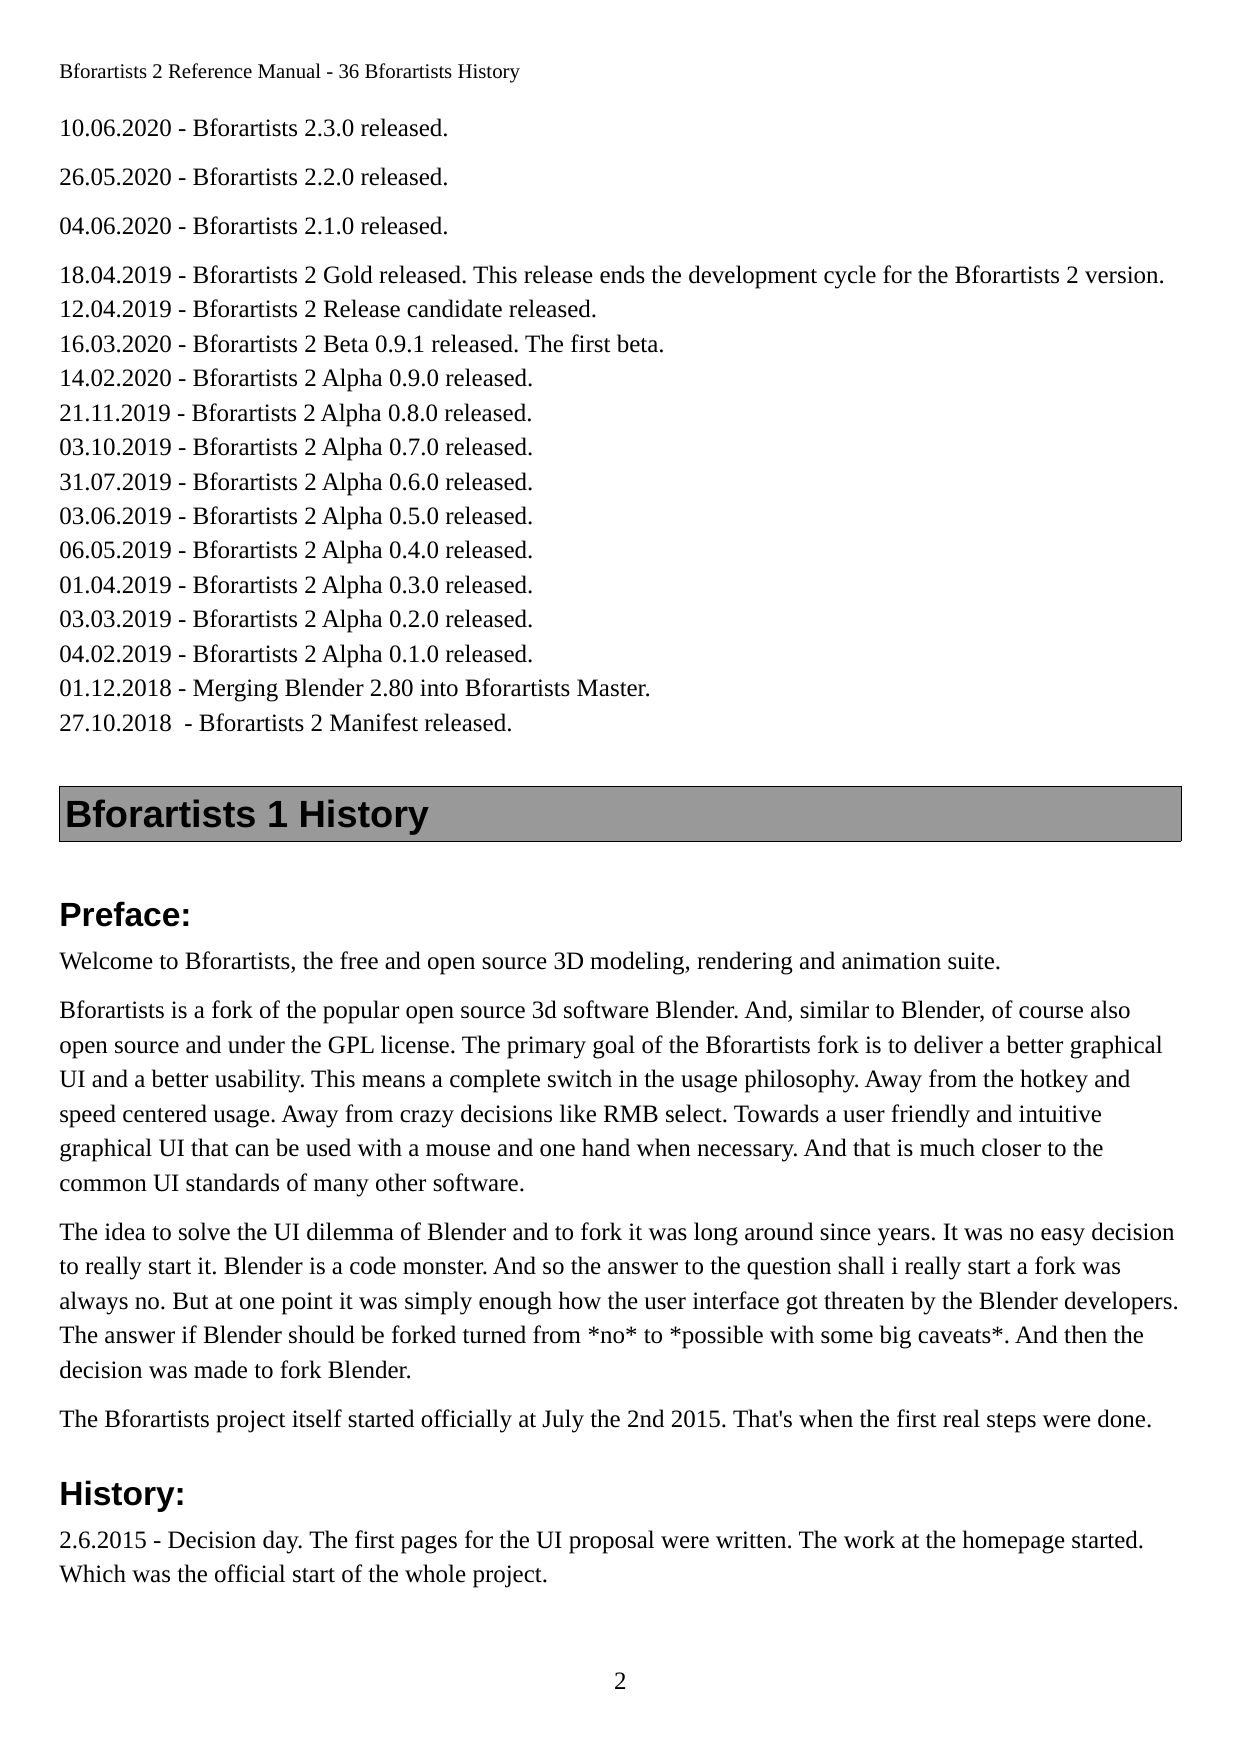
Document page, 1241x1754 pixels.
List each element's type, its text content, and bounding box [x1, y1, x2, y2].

subtitle History: [59, 1474, 1181, 1512]
text 18.04.2019 - Bforartists 2 Gold released. This release ends the development cycle for the Bforartists 2 version. 12.04.2019 - Bforartists 2 Release candidate released. 16.03.2020 - Bforartists 2 Beta 0.9.1 released. The first beta. 14.02.2020 - Bforartists 2 Alpha 0.9.0 released. 21.11.2019 - Bforartists 2 Alpha 0.8.0 released. 03.10.2019 - Bforartists 2 Alpha 0.7.0 released. 31.07.2019 - Bforartists 2 Alpha 0.6.0 released. 03.06.2019 - Bforartists 2 Alpha 0.5.0 released. 06.05.2019 - Bforartists 2 Alpha 0.4.0 released. 01.04.2019 - Bforartists 2 Alpha 0.3.0 released. 03.03.2019 - Bforartists 2 Alpha 0.2.0 released. 04.02.2019 - Bforartists 2 Alpha 0.1.0 released. 01.12.2018 - Merging Blender 2.80 into Bforartists Master. 27.10.2018 - Bforartists 2 Manifest released. [59, 260, 1181, 737]
text The idea to solve the UI dilemma of Blender and to fork it was long around since years. It was no easy decision to really start it. Blender is a code monster. And so the answer to the question shall i really start a fork was always no. But at one point it was simply enough how the user interface got threaten by the Blender developers. The answer if Blender should be forked turned from *no* to *possible with some big caveats*. And then the decision was made to fork Blender. [59, 1217, 1181, 1383]
text 2.6.2015 - Decision day. The first pages for the UI proposal were written. The work at the homepage started. Which was the official start of the whole project. [59, 1525, 1181, 1588]
text The Bforartists project itself started officially at July the 2nd 2015. That's when the first real steps were done. [59, 1404, 1181, 1433]
text 10.06.2020 - Bforartists 2.3.0 released. [59, 113, 1181, 141]
subtitle Preface: [59, 895, 1181, 934]
text Bforartists is a fork of the popular open source 3d software Blender. And, similar to Blender, of course also open source and under the GPL license. The primary goal of the Bforartists fork is to deliver a better graphical UI and a better usability. This means a complete switch in the usage philosophy. Away from the hotkey and speed centered usage. Away from crazy decisions like RMB select. Towards a user friendly and intuitive graphical UI that can be used with a mouse and one hand when necessary. And that is much closer to the common UI standards of many other software. [59, 995, 1181, 1197]
text 26.05.2020 - Bforartists 2.2.0 released. [59, 162, 1181, 190]
text Welcome to Bforartists, the free and open source 3D modeling, rendering and animation suite. [59, 946, 1181, 975]
text 04.06.2020 - Bforartists 2.1.0 released. [59, 211, 1181, 239]
table_header Bforartists 1 History [60, 787, 1181, 841]
